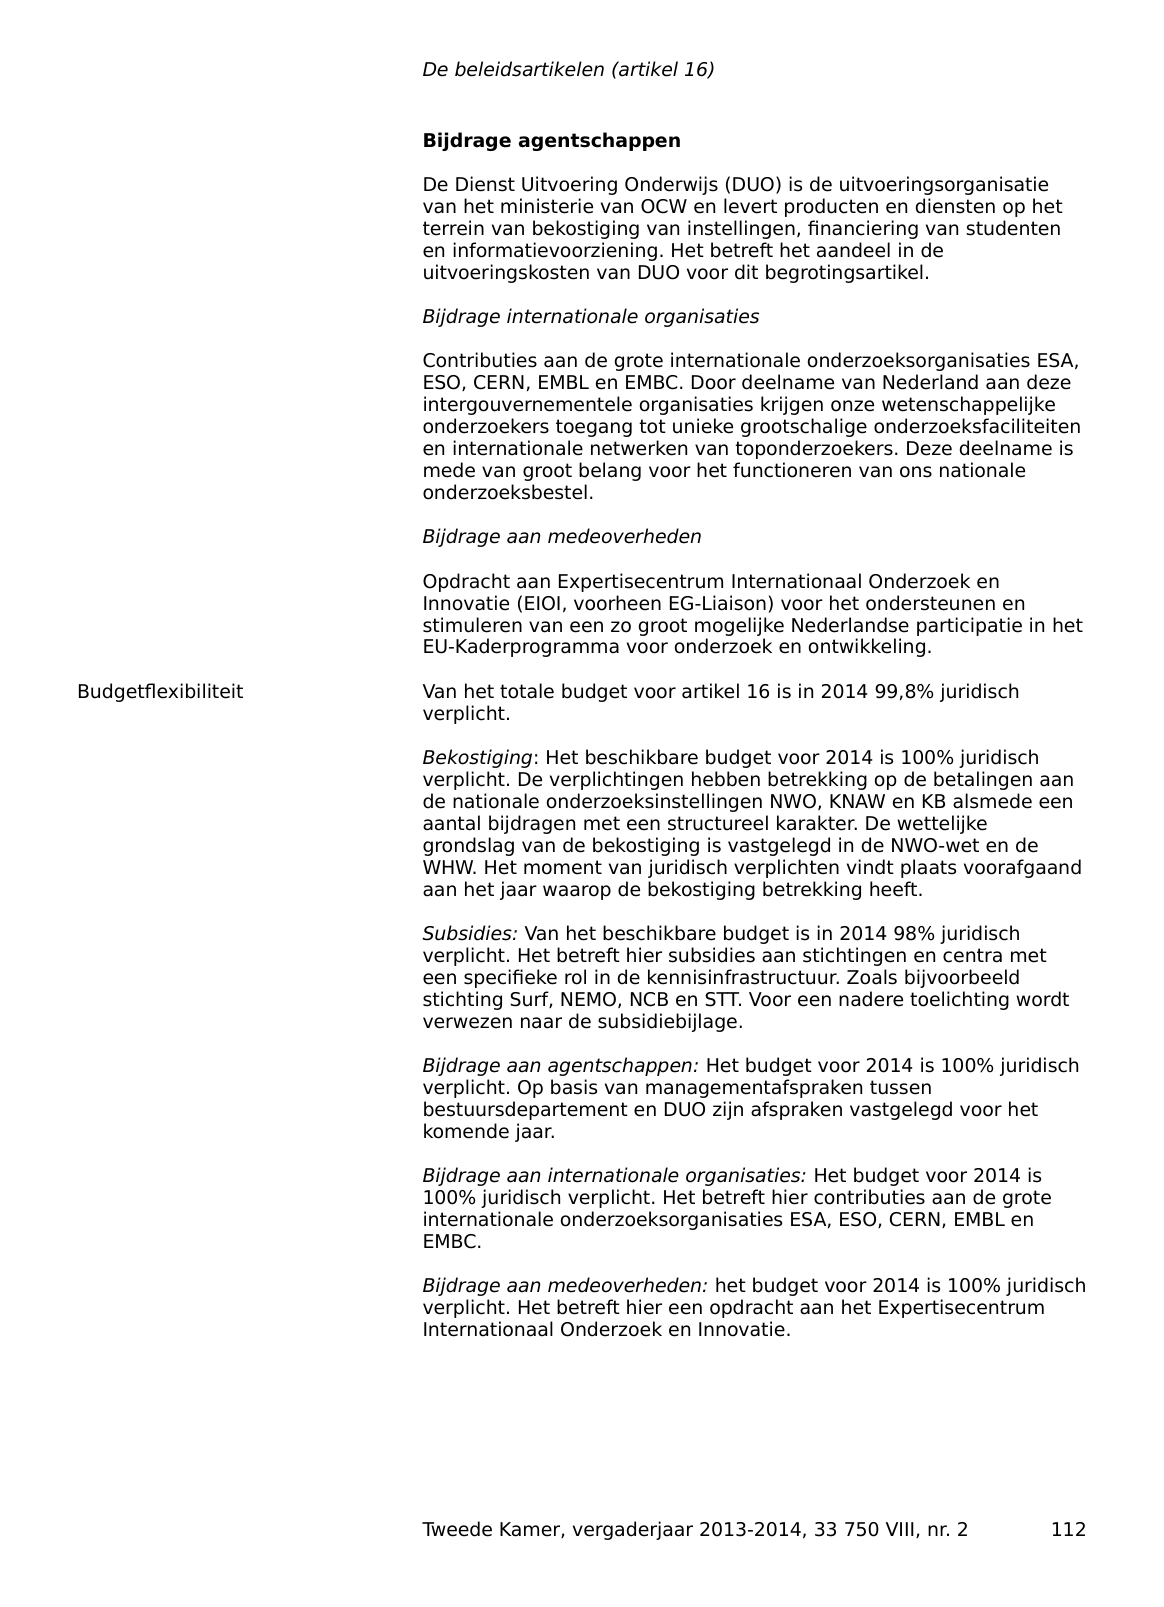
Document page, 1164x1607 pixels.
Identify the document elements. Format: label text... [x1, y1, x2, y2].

text Bijdrage aan medeoverheden: het budget voor 2014 is 100% juridisch verplicht. Het betreft hier een opdracht aan het Expertisecentrum Internationaal Onderzoek en Innovatie. [422, 1275, 1087, 1341]
text Budgetflexibiliteit [77, 681, 399, 703]
text Bijdrage aan internationale organisaties: Het budget voor 2014 is 100% juridisch verplicht. Het betreft hier contributies aan de grote internationale onderzoeksorganisaties ESA, ESO, CERN, EMBL en EMBC. [422, 1165, 1087, 1253]
text De Dienst Uitvoering Onderwijs (DUO) is de uitvoeringsorganisatie van het ministerie van OCW en levert producten en diensten op het terrein van bekostiging van instellingen, financiering van studenten en informatievoorziening. Het betreft het aandeel in de uitvoeringskosten van DUO voor dit begrotingsartikel. [422, 174, 1087, 284]
text Opdracht aan Expertisecentrum Internationaal Onderzoek en Innovatie (EIOI, voorheen EG-Liaison) voor het ondersteunen en stimuleren van een zo groot mogelijke Nederlandse participatie in het EU-Kaderprogramma voor onderzoek en ontwikkeling. [422, 571, 1087, 658]
subtitle Bijdrage agentschappen [422, 130, 1087, 152]
text [77, 703, 399, 711]
text Van het totale budget voor artikel 16 is in 2014 99,8% juridisch verplicht. [422, 681, 1087, 724]
text Contributies aan de grote internationale onderzoeksorganisaties ESA, ESO, CERN, EMBL en EMBC. Door deelname van Nederland aan deze intergouvernementele organisaties krijgen onze wetenschappelijke onderzoekers toegang tot unieke grootschalige onderzoeksfaciliteiten en internationale netwerken van toponderzoekers. Deze deelname is mede van groot belang voor het functioneren van ons nationale onderzoeksbestel. [422, 350, 1087, 504]
text Bijdrage aan agentschappen: Het budget voor 2014 is 100% juridisch verplicht. Op basis van managementafspraken tussen bestuursdepartement en DUO zijn afspraken vastgelegd voor het komende jaar. [422, 1055, 1087, 1143]
subtitle Bijdrage internationale organisaties [422, 306, 1087, 328]
subtitle Bijdrage aan medeoverheden [422, 526, 1087, 548]
text Subsidies: Van het beschikbare budget is in 2014 98% juridisch verplicht. Het betreft hier subsidies aan stichtingen en centra met een specifieke rol in de kennisinfrastructuur. Zoals bijvoorbeeld stichting Surf, NEMO, NCB en STT. Voor een nadere toelichting wordt verwezen naar de subsidiebijlage. [422, 923, 1087, 1033]
text Bekostiging: Het beschikbare budget voor 2014 is 100% juridisch verplicht. De verplichtingen hebben betrekking op de betalingen aan de nationale onderzoeksinstellingen NWO, KNAW en KB alsmede een aantal bijdragen met een structureel karakter. De wettelijke grondslag van de bekostiging is vastgelegd in de NWO-wet en de WHW. Het moment van juridisch verplichten vindt plaats voorafgaand aan het jaar waarop de bekostiging betrekking heeft. [422, 747, 1087, 901]
